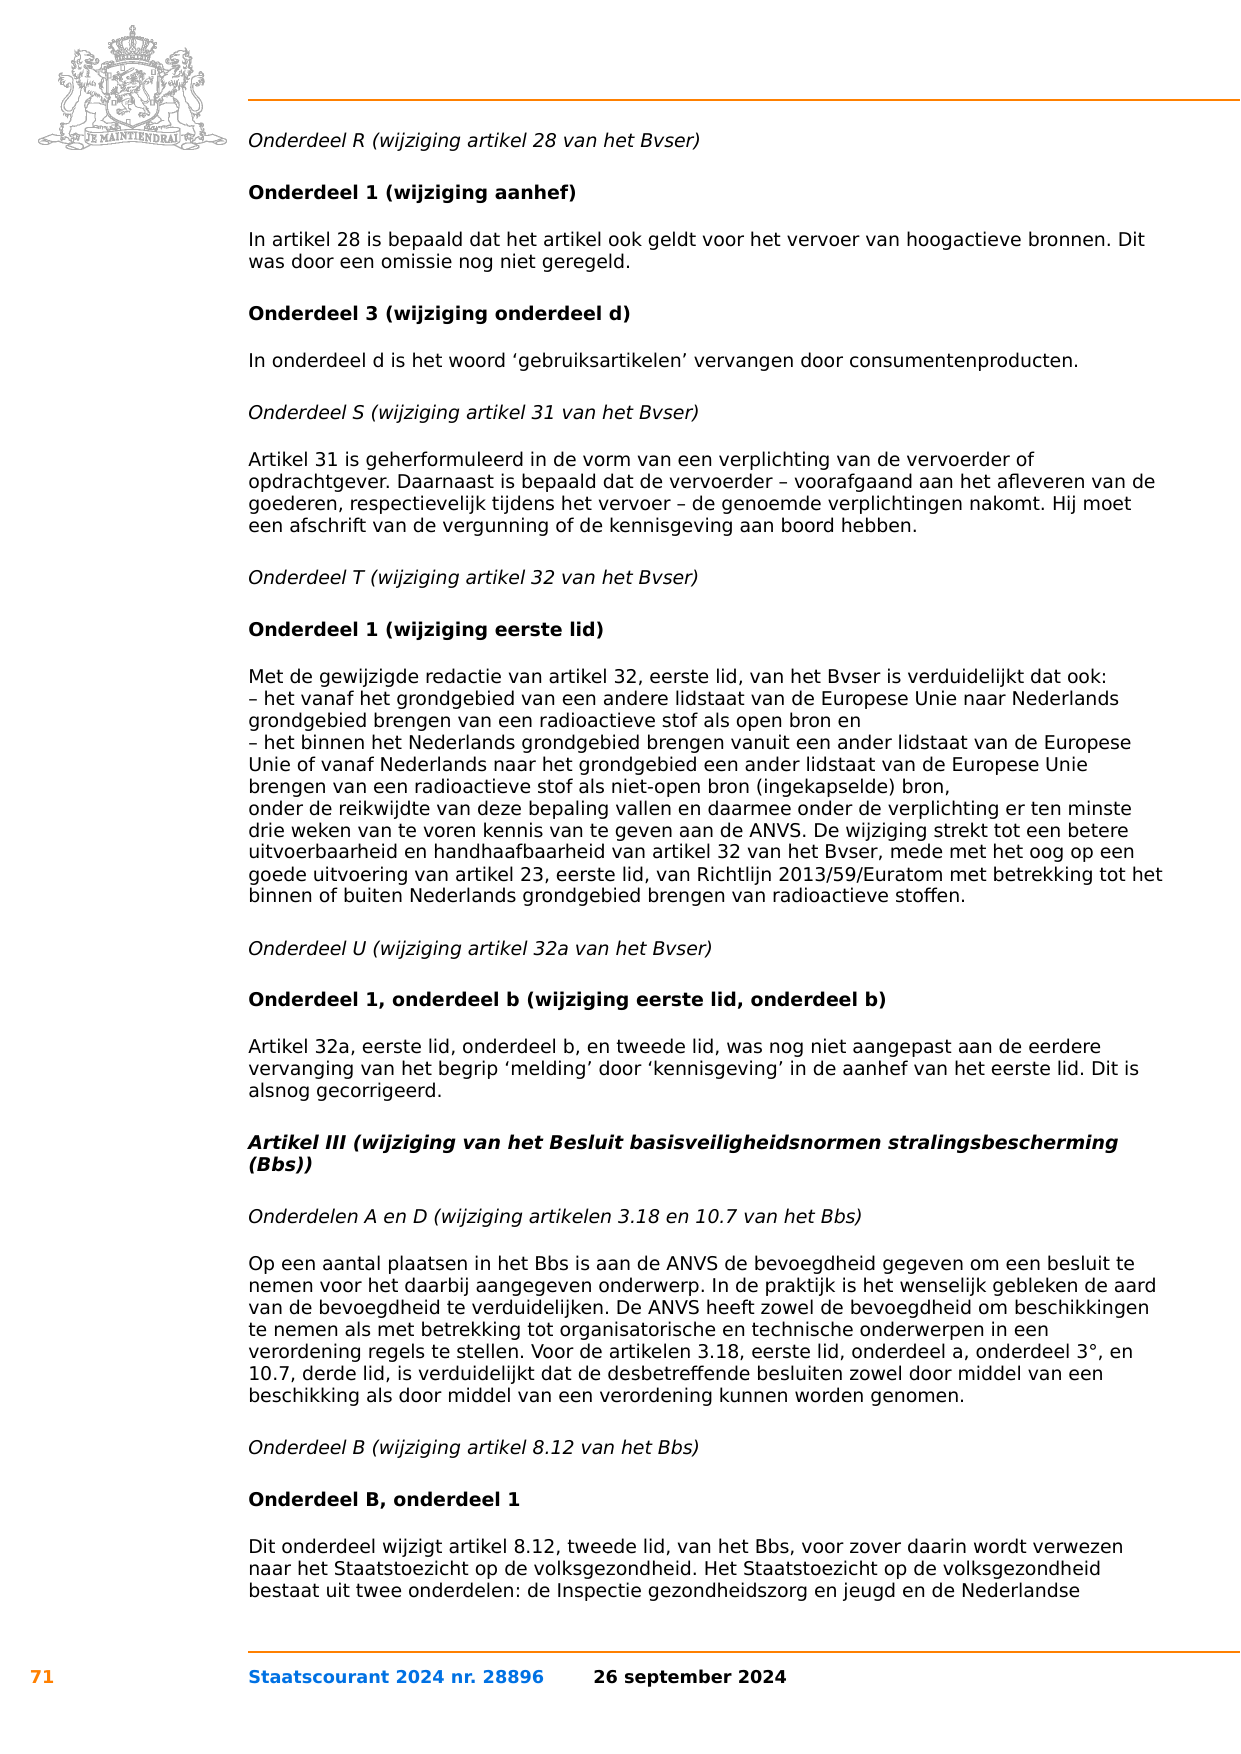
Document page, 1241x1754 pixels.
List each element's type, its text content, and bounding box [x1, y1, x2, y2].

subtitle Onderdeel 1, onderdeel b (wijziging eerste lid, onderdeel b) [248, 989, 1163, 1011]
text In onderdeel d is het woord ‘gebruiksartikelen’ vervangen door consumentenproducten. [248, 350, 1163, 372]
text Artikel 31 is geherformuleerd in de vorm van een verplichting van de vervoerder of opdrachtgever. Daarnaast is bepaald dat de vervoerder – voorafgaand aan het afleveren van de goederen, respectievelijk tijdens het vervoer – de genoemde verplichtingen nakomt. Hij moet een afschrift van de vergunning of de kennisgeving aan boord hebben. [248, 449, 1163, 537]
text – het vanaf het grondgebied van een andere lidstaat van de Europese Unie naar Nederlands grondgebied brengen van een radioactieve stof als open bron en [248, 688, 1163, 732]
subtitle Onderdeel B (wijziging artikel 8.12 van het Bbs) [248, 1437, 1163, 1459]
subtitle Onderdeel 1 (wijziging eerste lid) [248, 619, 1163, 641]
text Dit onderdeel wijzigt artikel 8.12, tweede lid, van het Bbs, voor zover daarin wordt verwezen naar het Staatstoezicht op de volksgezondheid. Het Staatstoezicht op de volksgezondheid bestaat uit twee onderdelen: de Inspectie gezondheidszorg en jeugd en de Nederlandse [248, 1536, 1163, 1602]
subtitle Onderdeel S (wijziging artikel 31 van het Bvser) [248, 402, 1163, 424]
text Op een aantal plaatsen in het Bbs is aan de ANVS de bevoegdheid gegeven om een besluit te nemen voor het daarbij aangegeven onderwerp. In de praktijk is het wenselijk gebleken de aard van de bevoegdheid te verduidelijken. De ANVS heeft zowel de bevoegdheid om beschikkingen te nemen als met betrekking tot organisatorische en technische onderwerpen in een verordening regels te stellen. Voor de artikelen 3.18, eerste lid, onderdeel a, onderdeel 3°, en 10.7, derde lid, is verduidelijkt dat de desbetreffende besluiten zowel door middel van een beschikking als door middel van een verordening kunnen worden genomen. [248, 1253, 1163, 1407]
subtitle Onderdeel B, onderdeel 1 [248, 1489, 1163, 1511]
subtitle Onderdeel 3 (wijziging onderdeel d) [248, 303, 1163, 325]
subtitle Onderdelen A en D (wijziging artikelen 3.18 en 10.7 van het Bbs) [248, 1206, 1163, 1228]
subtitle Onderdeel R (wijziging artikel 28 van het Bvser) [248, 130, 1163, 152]
text onder de reikwijdte van deze bepaling vallen en daarmee onder de verplichting er ten minste drie weken van te voren kennis van te geven aan de ANVS. De wijziging strekt tot een betere uitvoerbaarheid en handhaafbaarheid van artikel 32 van het Bvser, mede met het oog op een goede uitvoering van artikel 23, eerste lid, van Richtlijn 2013/59/Euratom met betrekking tot het binnen of buiten Nederlands grondgebied brengen van radioactieve stoffen. [248, 797, 1163, 907]
text Artikel 32a, eerste lid, onderdeel b, en tweede lid, was nog niet aangepast aan de eerdere vervanging van het begrip ‘melding’ door ‘kennisgeving’ in de aanhef van het eerste lid. Dit is alsnog gecorrigeerd. [248, 1036, 1163, 1102]
subtitle Onderdeel 1 (wijziging aanhef) [248, 182, 1163, 204]
text In artikel 28 is bepaald dat het artikel ook geldt voor het vervoer van hoogactieve bronnen. Dit was door een omissie nog niet geregeld. [248, 229, 1163, 273]
picture [38, 25, 227, 150]
text Met de gewijzigde redactie van artikel 32, eerste lid, van het Bvser is verduidelijkt dat ook: [248, 666, 1163, 688]
subtitle Artikel III (wijziging van het Besluit basisveiligheidsnormen stralingsbescherming (Bbs)) [248, 1132, 1163, 1176]
subtitle Onderdeel T (wijziging artikel 32 van het Bvser) [248, 567, 1163, 589]
text – het binnen het Nederlands grondgebied brengen vanuit een ander lidstaat van de Europese Unie of vanaf Nederlands naar het grondgebied een ander lidstaat van de Europese Unie brengen van een radioactieve stof als niet-open bron (ingekapselde) bron, [248, 732, 1163, 797]
subtitle Onderdeel U (wijziging artikel 32a van het Bvser) [248, 937, 1163, 959]
